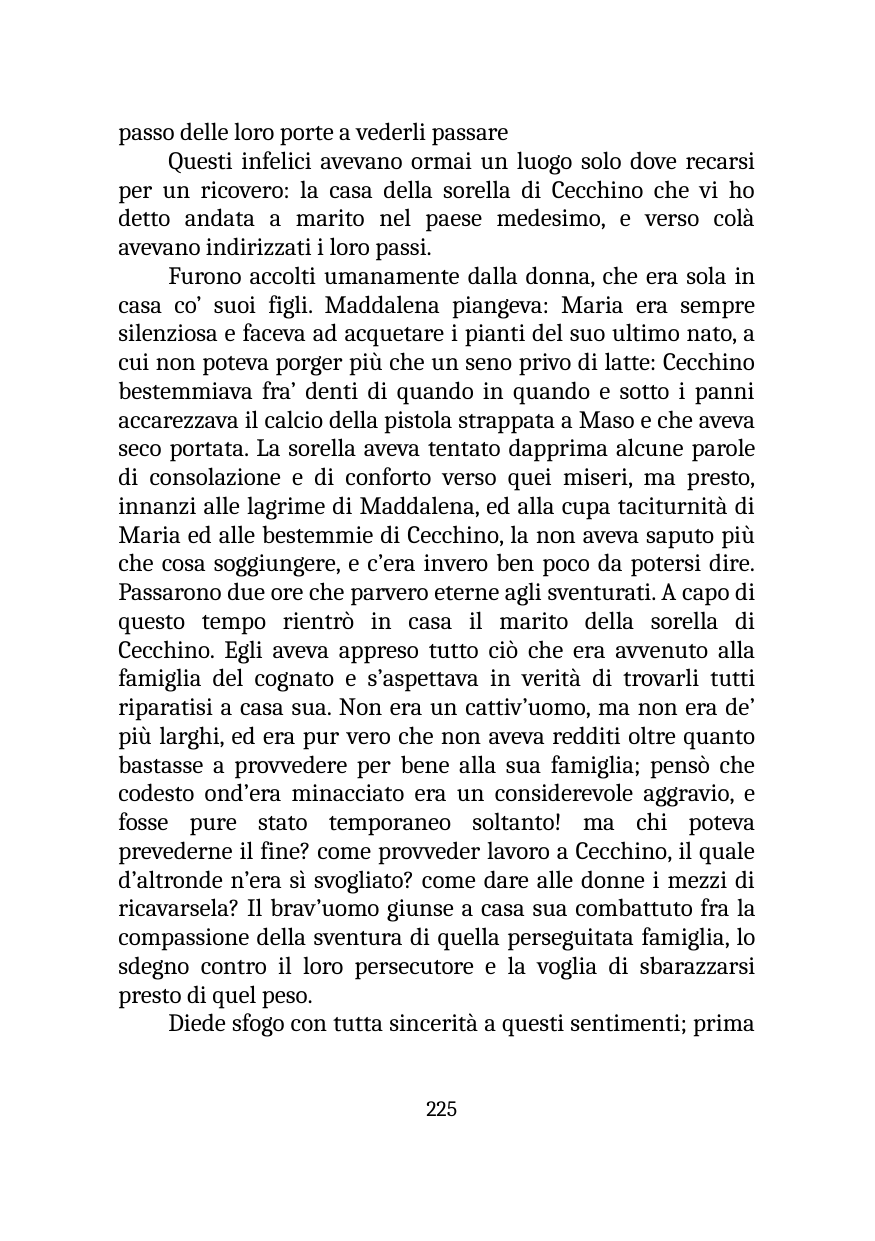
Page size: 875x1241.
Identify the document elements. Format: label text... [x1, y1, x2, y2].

text Diede sfogo con tutta sincerità a questi sentimenti; prima [118, 1009, 756, 1038]
text passo delle loro porte a vederli passare [118, 118, 756, 147]
text Furono accolti umanamente dalla donna, che era sola in casa co’ suoi figli. Maddalena piangeva: Maria era sempre silenziosa e faceva ad acquetare i pianti del suo ultimo nato, a cui non poteva porger più che un seno privo di latte: Cecchino bestemmiava fra’ denti di quando in quando e sotto i panni accarezzava il calcio della pistola strappata a Maso e che aveva seco portata. La sorella aveva tentato dapprima alcune parole di consolazione e di conforto verso quei miseri, ma presto, innanzi alle lagrime di Maddalena, ed alla cupa taciturnità di Maria ed alle bestemmie di Cecchino, la non aveva saputo più che cosa soggiungere, e c’era invero ben poco da potersi dire. Passarono due ore che parvero eterne agli sventurati. A capo di questo tempo rientrò in casa il marito della sorella di Cecchino. Egli aveva appreso tutto ciò che era avvenuto alla famiglia del cognato e s’aspettava in verità di trovarli tutti riparatisi a casa sua. Non era un cattiv’uomo, ma non era de’ più larghi, ed era pur vero che non aveva redditi oltre quanto bastasse a provvedere per bene alla sua famiglia; pensò che codesto ond’era minacciato era un considerevole aggravio, e fosse pure stato temporaneo soltanto! ma chi poteva prevederne il fine? come provveder lavoro a Cecchino, il quale d’altronde n’era sì svogliato? come dare alle donne i mezzi di ricavarsela? Il brav’uomo giunse a casa sua combattuto fra la compassione della sventura di quella perseguitata famiglia, lo sdegno contro il loro persecutore e la voglia di sbarazzarsi presto di quel peso. [118, 262, 756, 1009]
text Questi infelici avevano ormai un luogo solo dove recarsi per un ricovero: la casa della sorella di Cecchino che vi ho detto andata a marito nel paese medesimo, e verso colà avevano indirizzati i loro passi. [118, 147, 756, 262]
